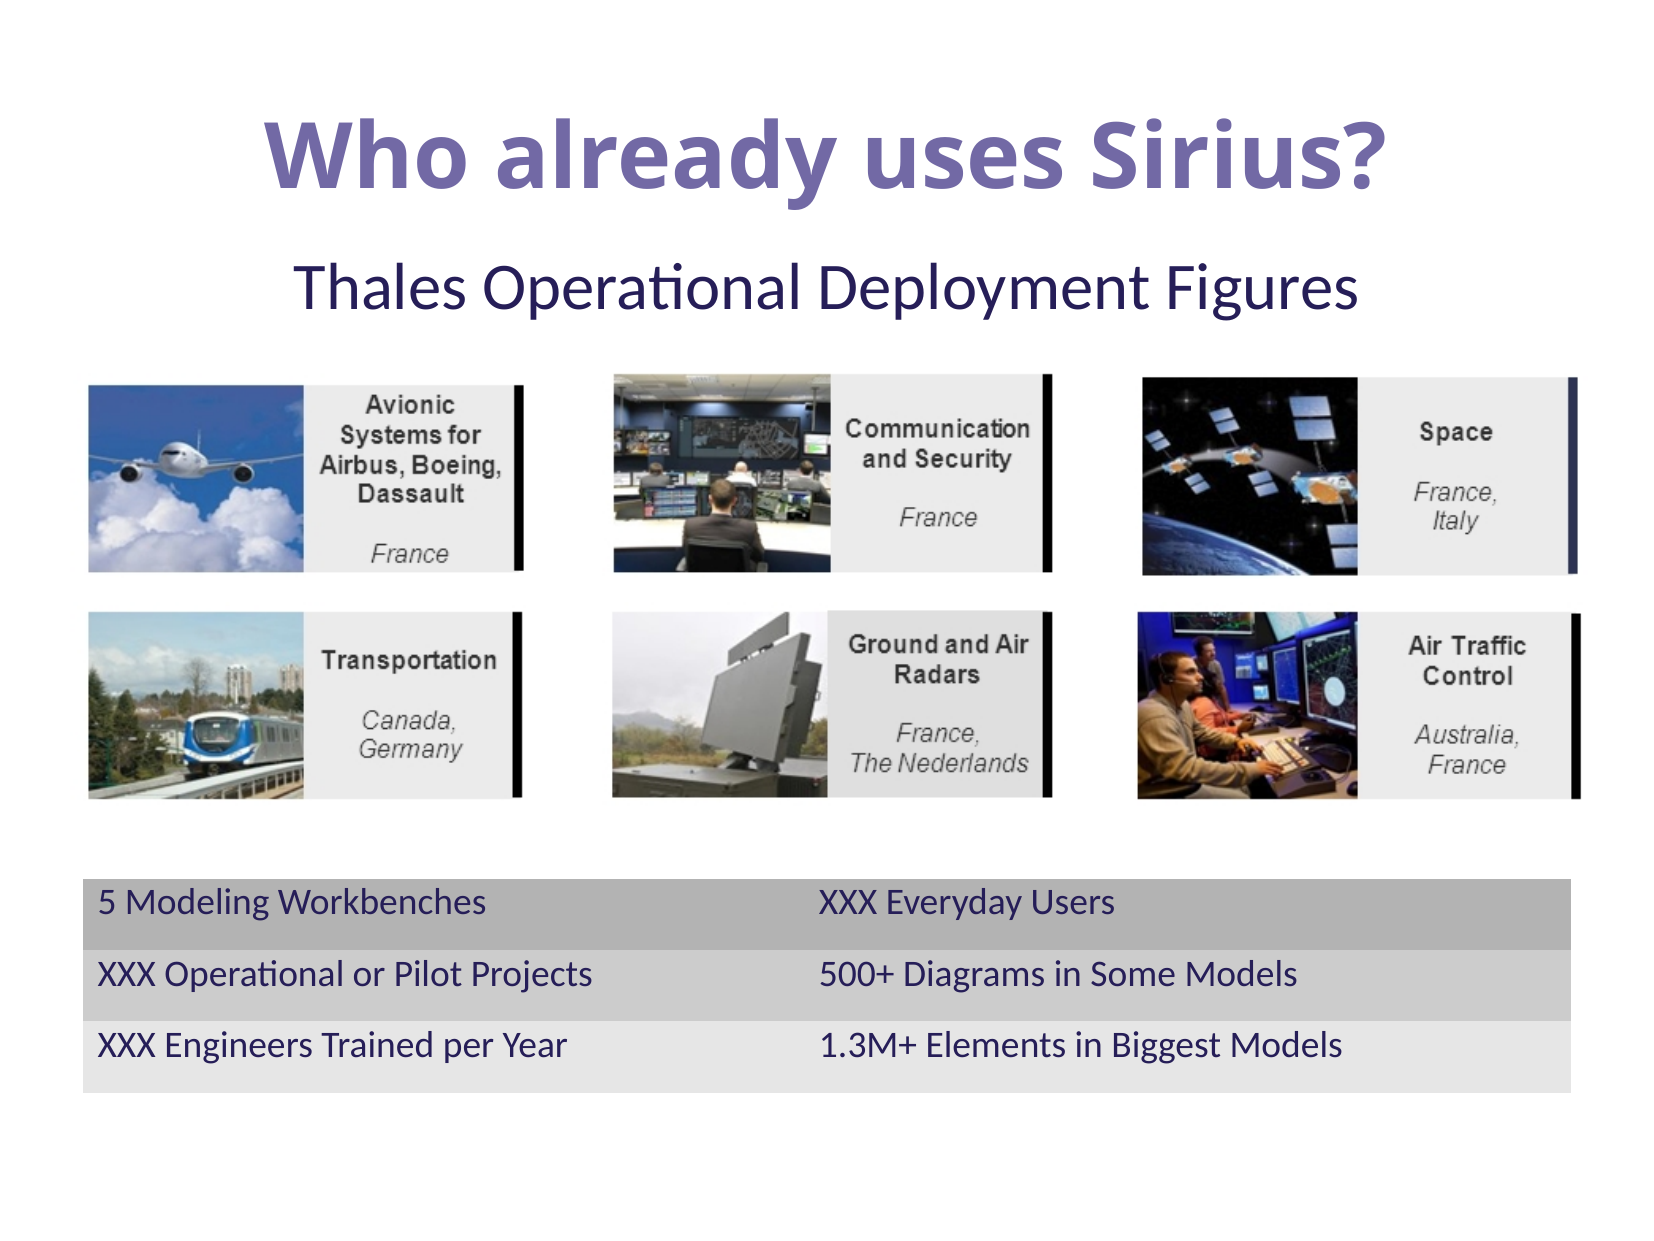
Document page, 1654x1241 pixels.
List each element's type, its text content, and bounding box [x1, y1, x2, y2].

table_cell XXX Operational or Pilot Projects [83, 950, 804, 1021]
picture [46, 349, 1608, 839]
list Thales Operational Deployment Figures [82, 259, 1571, 349]
table_header XXX Everyday Users [804, 879, 1571, 950]
table_header 5 Modeling Workbenches [83, 879, 804, 950]
title Who already uses Sirius? [82, 49, 1571, 257]
table_cell 500+ Diagrams in Some Models [804, 950, 1571, 1021]
table_cell XXX Engineers Trained per Year [83, 1021, 804, 1093]
table_cell 1.3M+ Elements in Biggest Models [804, 1021, 1571, 1093]
